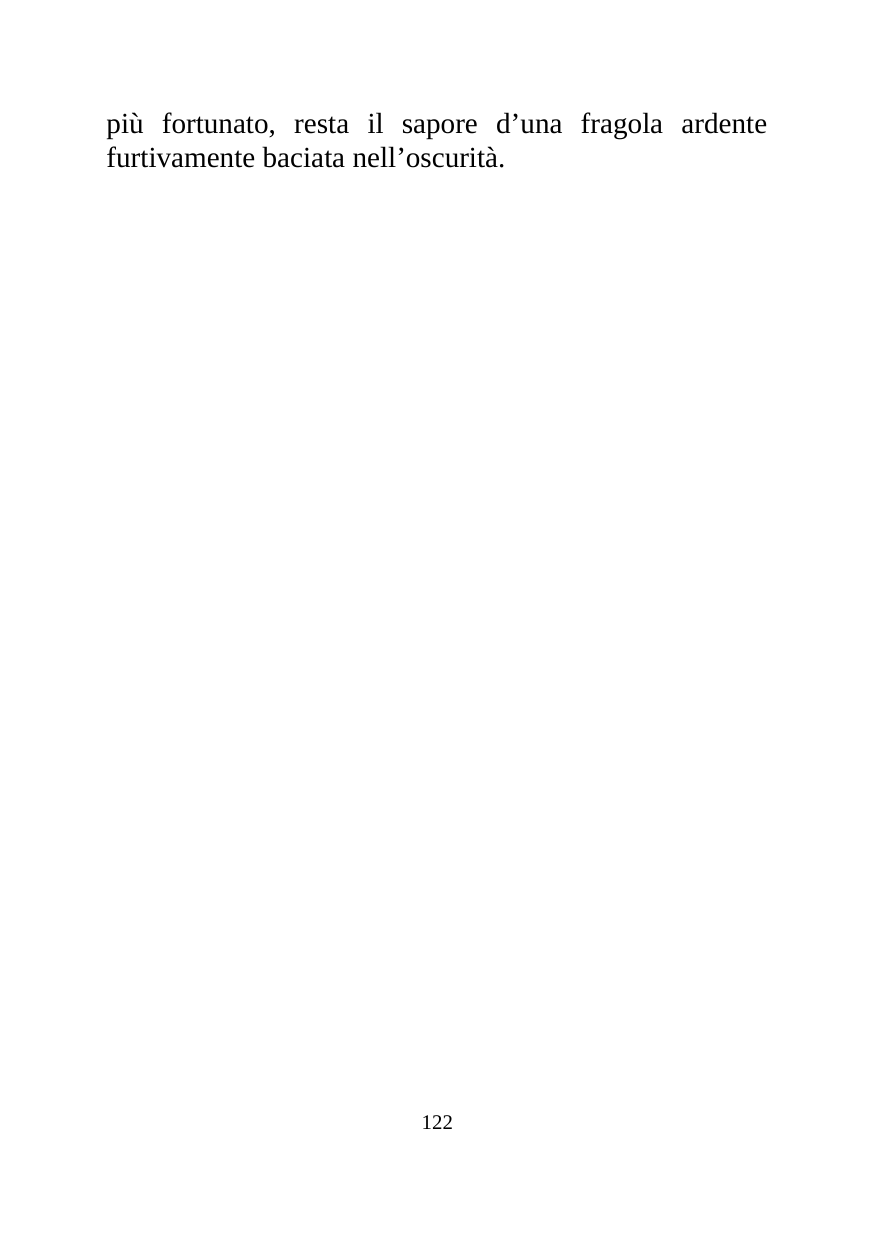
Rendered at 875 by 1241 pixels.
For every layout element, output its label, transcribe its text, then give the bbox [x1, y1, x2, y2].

text più fortunato, resta il sapore d’una fragola ardente furtivamente baciata nell’oscurità. [106, 106, 768, 173]
